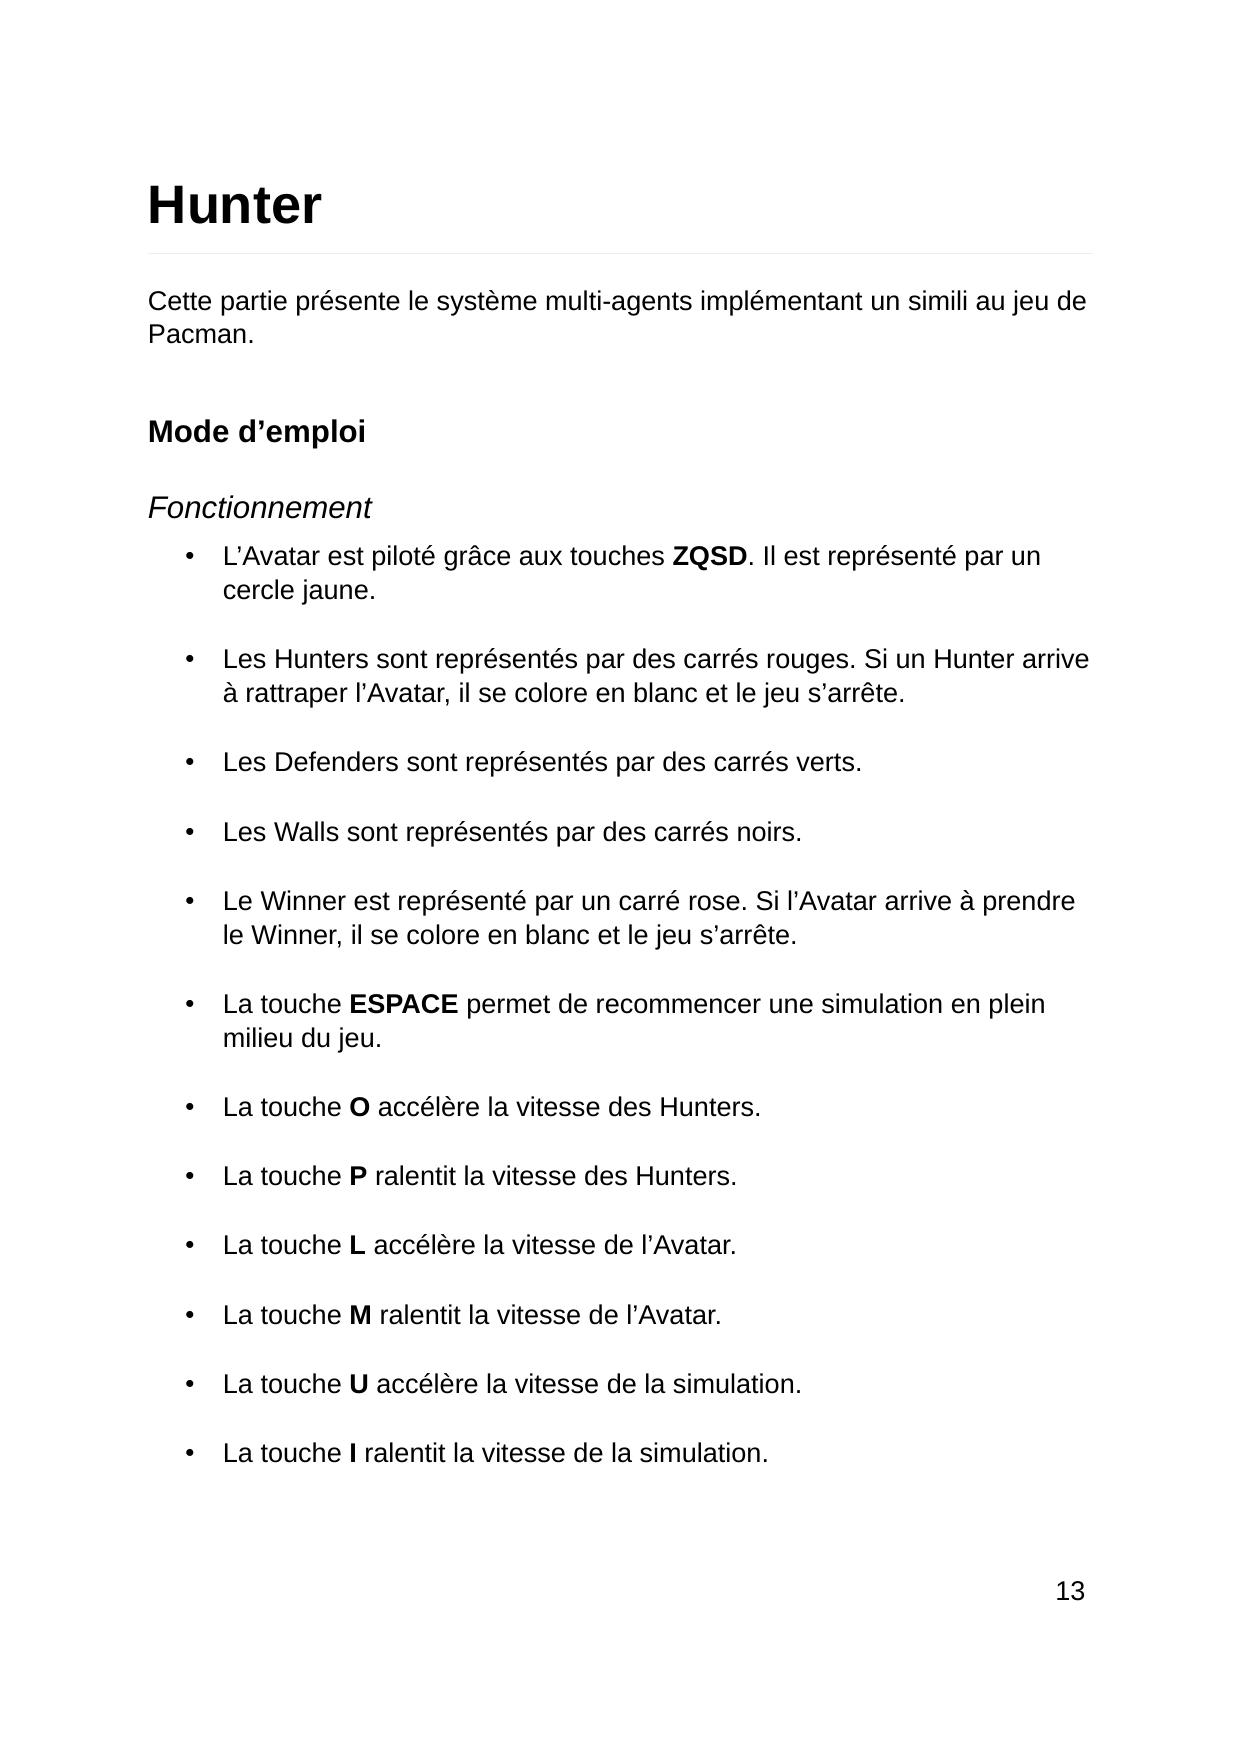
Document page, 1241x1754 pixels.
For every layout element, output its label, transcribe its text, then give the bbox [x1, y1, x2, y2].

list L’Avatar est piloté grâce aux touches ZQSD. Il est représenté par un cercle jaune. [185, 540, 1093, 605]
list La touche L accélère la vitesse de l’Avatar. [185, 1229, 1093, 1261]
list Les Defenders sont représentés par des carrés verts. [185, 746, 1093, 778]
subtitle Hunter [148, 173, 1093, 253]
text Mode d’emploi [148, 413, 1093, 449]
list La touche O accélère la vitesse des Hunters. [185, 1091, 1093, 1122]
list Les Walls sont représentés par des carrés noirs. [185, 816, 1093, 847]
text Fonctionnement [148, 489, 1093, 525]
list La touche I ralentit la vitesse de la simulation. [185, 1437, 1093, 1468]
list La touche P ralentit la vitesse des Hunters. [185, 1160, 1093, 1191]
list Le Winner est représenté par un carré rose. Si l’Avatar arrive à prendre le Winner, il se colore en blanc et le jeu s’arrête. [185, 885, 1093, 950]
list Les Hunters sont représentés par des carrés rouges. Si un Hunter arrive à rattraper l’Avatar, il se colore en blanc et le jeu s’arrête. [185, 643, 1093, 708]
list La touche U accélère la vitesse de la simulation. [185, 1368, 1093, 1399]
text Cette partie présente le système multi-agents implémentant un simili au jeu de Pacman. [148, 285, 1093, 350]
list La touche ESPACE permet de recommencer une simulation en plein milieu du jeu. [185, 988, 1093, 1053]
list La touche M ralentit la vitesse de l’Avatar. [185, 1299, 1093, 1330]
